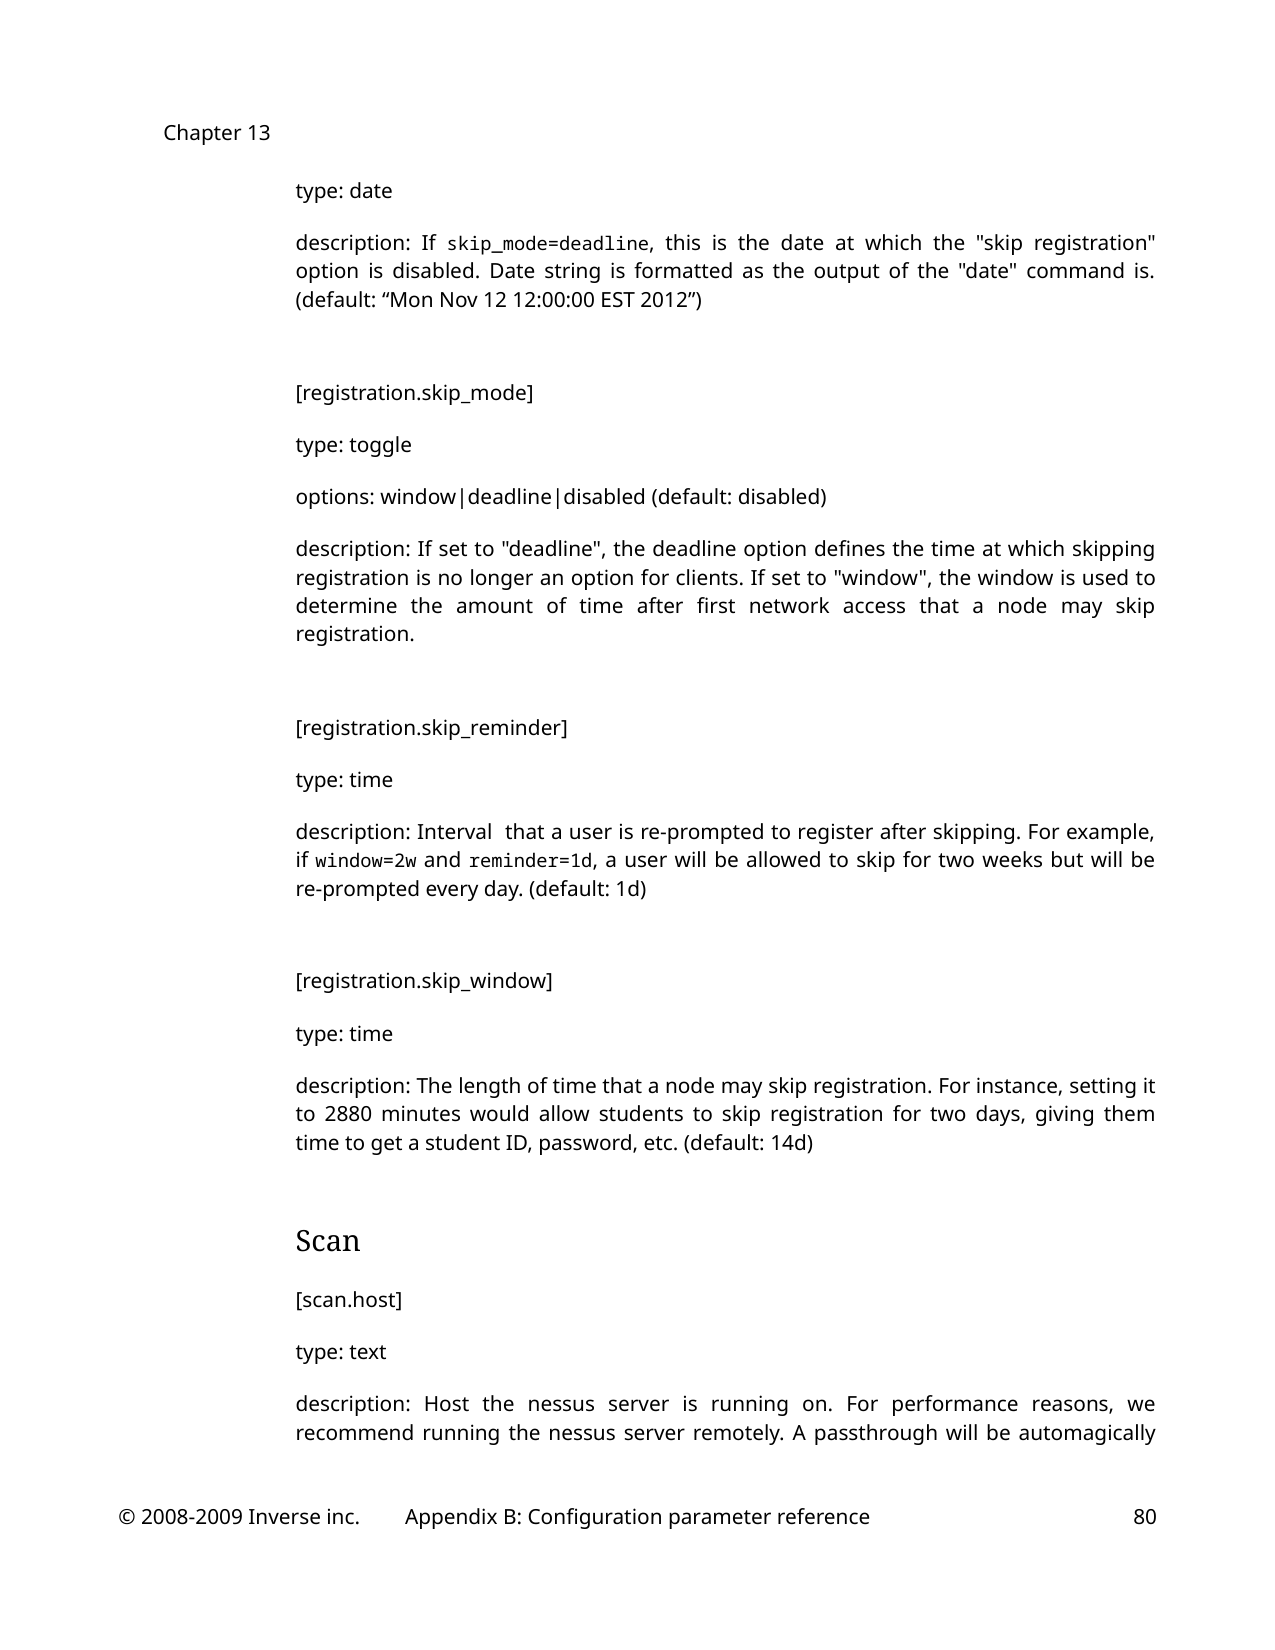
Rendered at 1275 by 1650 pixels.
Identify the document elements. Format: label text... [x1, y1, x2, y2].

text type: date [295, 176, 1157, 204]
text [registration.skip_mode] [295, 378, 1157, 406]
text type: toggle [295, 430, 1157, 458]
text description: The length of time that a node may skip registration. For instance, setting it to 2880 minutes would allow students to skip registration for two days, giving them time to get a student ID, password, etc. (default: 14d) [295, 1071, 1157, 1156]
text type: time [295, 765, 1157, 793]
text type: time [295, 1019, 1157, 1047]
text description: Host the nessus server is running on. For performance reasons, we recommend running the nessus server remotely. A passthrough will be automagically [295, 1389, 1157, 1446]
text description: Interval that a user is re-prompted to register after skipping. For example, if window=2w and reminder=1d, a user will be allowed to skip for two weeks but will be re-prompted every day. (default: 1d) [295, 817, 1157, 902]
text [registration.skip_reminder] [295, 713, 1157, 741]
text description: If skip_mode=deadline, this is the date at which the "skip registration" option is disabled. Date string is formatted as the output of the "date" command is. (default: “Mon Nov 12 12:00:00 EST 2012”) [295, 228, 1157, 313]
text description: If set to "deadline", the deadline option defines the time at which skipping registration is no longer an option for clients. If set to "window", the window is used to determine the amount of time after first network access that a node may skip registration. [295, 534, 1157, 648]
text [registration.skip_window] [295, 967, 1157, 995]
text options: window|deadline|disabled (default: disabled) [295, 482, 1157, 511]
subtitle Scan [295, 1221, 1157, 1260]
text type: text [295, 1337, 1157, 1366]
text [scan.host] [295, 1285, 1157, 1314]
